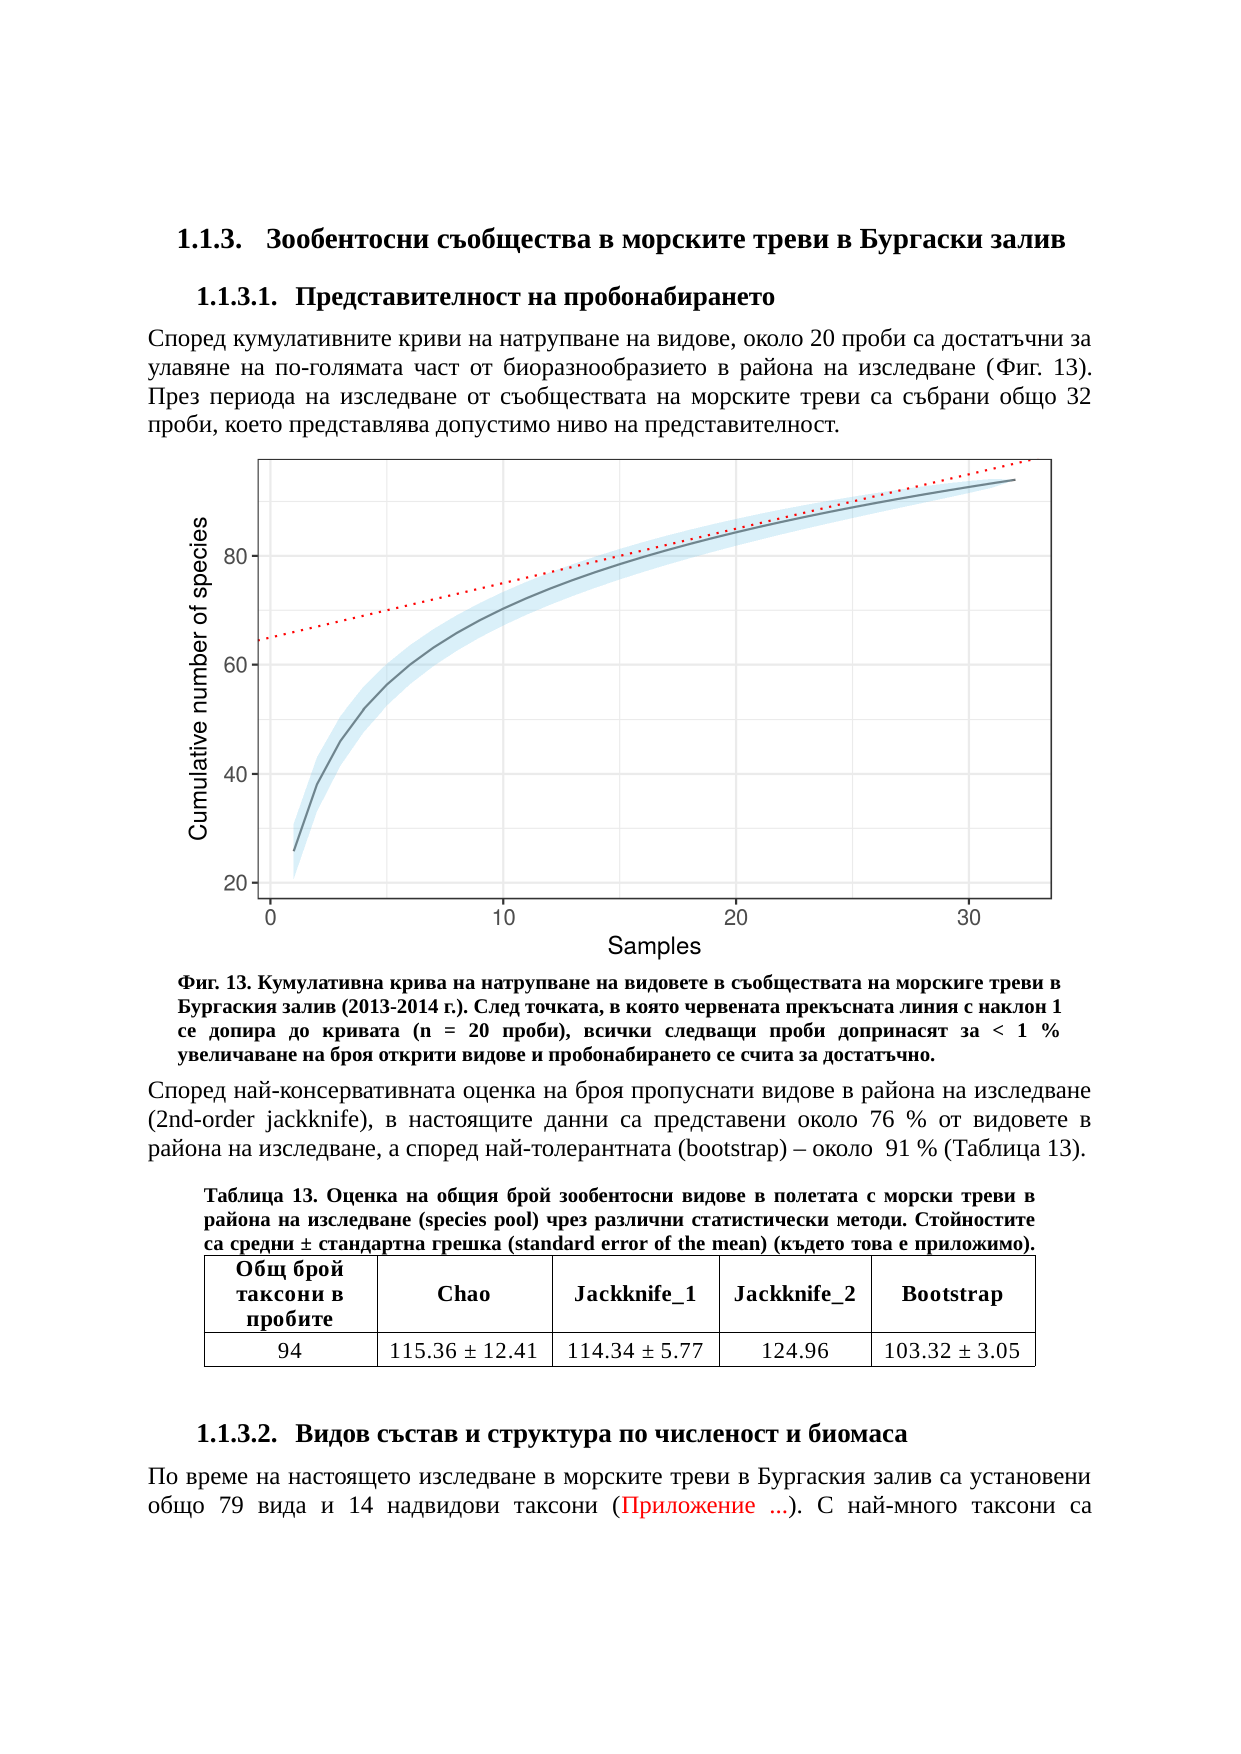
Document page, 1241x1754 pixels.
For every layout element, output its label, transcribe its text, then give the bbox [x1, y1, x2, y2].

text По време на настоящето изследване в морските треви в Бургаския залив са установени общо 79 вида и 14 надвидови таксони (Приложение ...). С най-много таксони са [148, 1461, 1093, 1519]
text Според най-консервативната оценка на броя пропуснати видове в района на изследване (2nd-order jackknife), в настоящите данни са представени около 76 % от видовете в района на изследване, а според най-толерантната (bootstrap) – около 91 % (Таблица 13). [148, 438, 1093, 1162]
text Таблица 13. Оценка на общия брой зообентосни видове в полетата с морски треви в района на изследване (species pool) чрез различни статистически методи. Стойностите са средни ± стандартна грешка (standard error of the mean) (където това е приложимо). [204, 1183, 1037, 1367]
text Според кумулативните криви на натрупване на видове, около 20 проби са достатъчни за улавяне на по-голямата част от биоразнообразието в района на изследване (Фиг. 13). През периода на изследване от съобществата на морските треви са събрани общо 32 проби, което представлява допустимо ниво на представителност. [148, 323, 1093, 438]
subtitle Видов състав и структура по численост и биомаса [266, 1417, 1093, 1449]
picture [177, 447, 1063, 971]
subtitle Зообентосни съобщества в морските треви в Бургаски залив [242, 221, 1093, 255]
text Фиг. 13. Кумулативна крива на натрупване на видовете в съобществата на морскиге треви в Бургаския залив (2013-2014 г.). След точката, в която червената прекъсната линия с наклон 1 се допира до кривата (n = 20 проби), всички следващи проби допринасят за < 1 % увеличаване на броя открити видове и пробонабирането се счита за достатъчно. [177, 971, 1063, 1066]
subtitle Представителност на пробонабирането [266, 280, 1093, 311]
